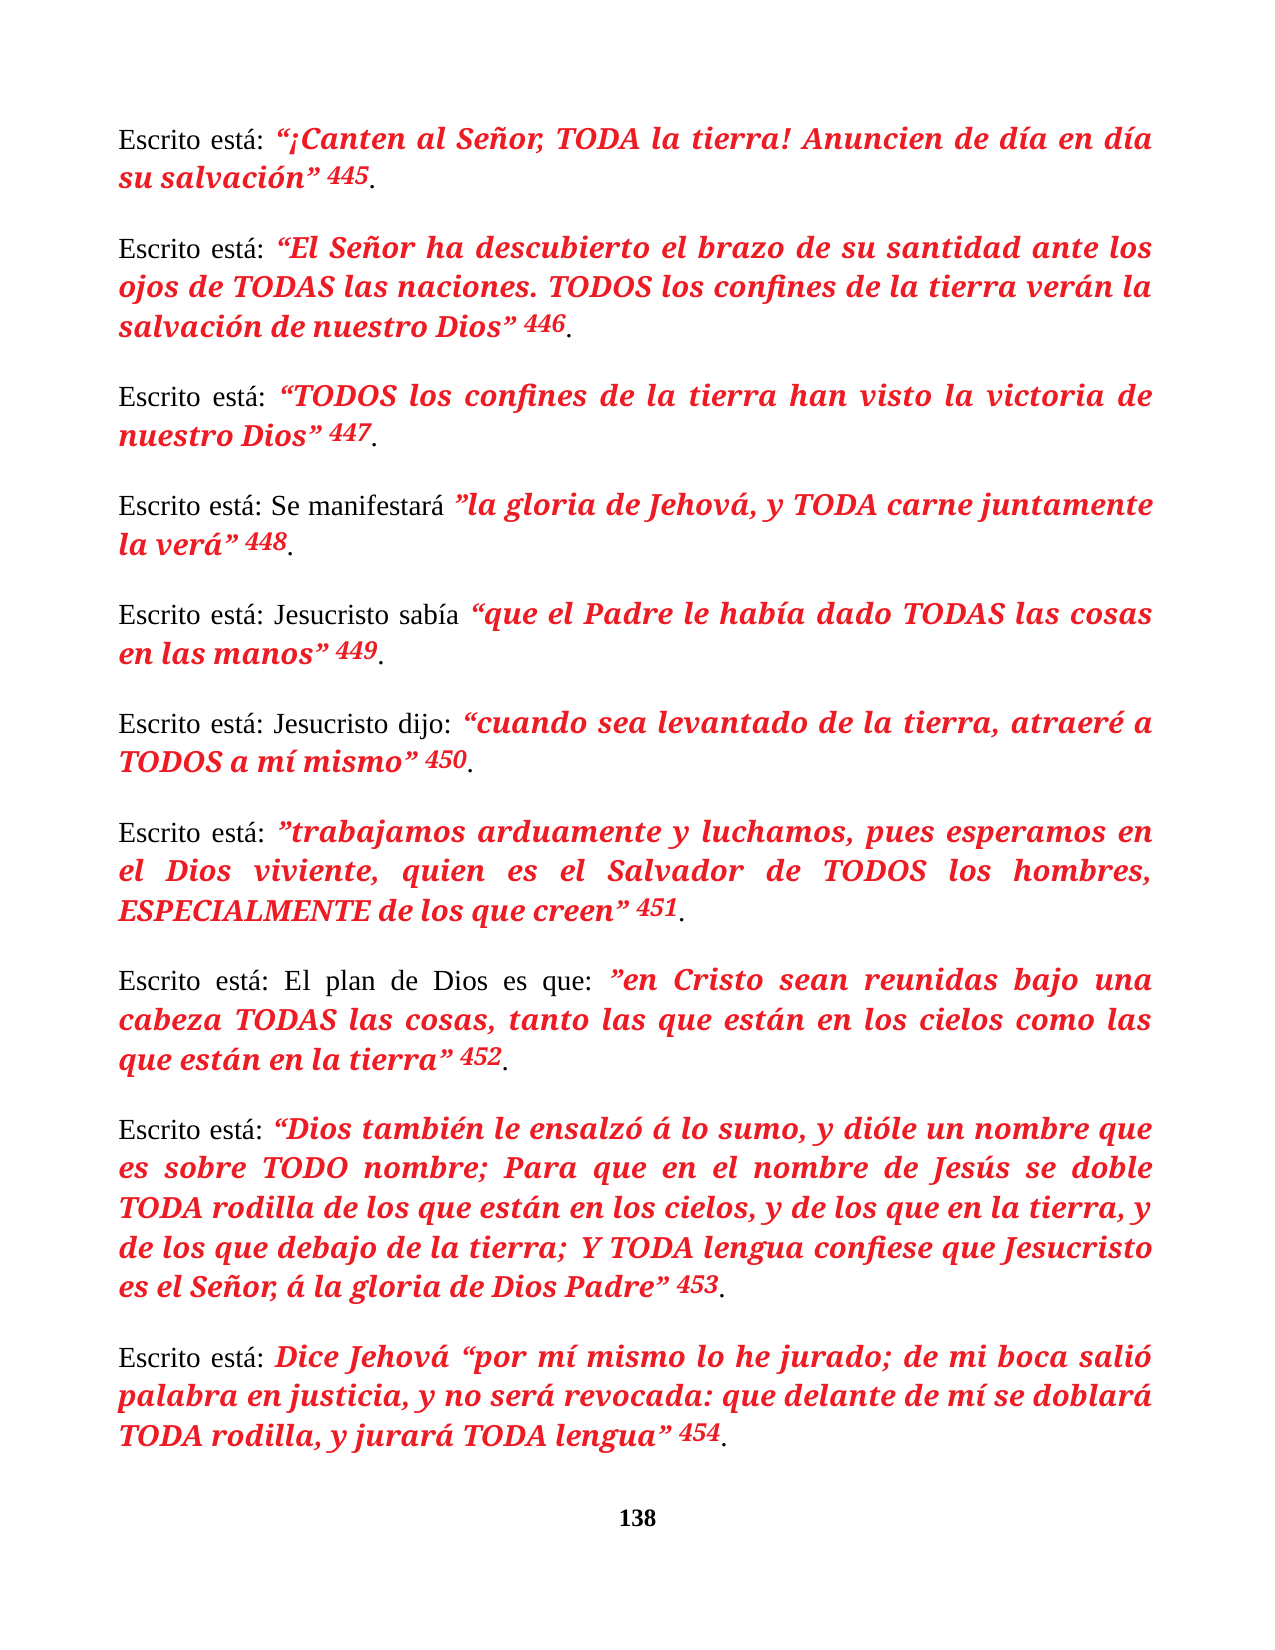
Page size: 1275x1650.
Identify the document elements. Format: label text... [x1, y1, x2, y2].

text Escrito está: “TODOS los confines de la tierra han visto la victoria de nuestro Dios” . [118, 376, 1157, 455]
text Escrito está: “Dios también le ensalzó á lo sumo, y dióle un nombre que es sobre TODO nombre; Para que en el nombre de Jesús se doble TODA rodilla de los que están en los cielos, y de los que en la tierra, y de los que debajo de la tierra; Y TODA lengua confiese que Jesucristo es el Señor, á la gloria de Dios Padre” . [118, 1108, 1157, 1306]
text Escrito está: “¡Canten al Señor, TODA la tierra! Anuncien de día en día su salvación” . [118, 118, 1157, 197]
text Escrito está: Dice Jehová “por mí mismo lo he jurado; de mi boca salió palabra en justicia, y no será revocada: que delante de mí se doblará TODA rodilla, y jurará TODA lengua” . [118, 1336, 1157, 1455]
text Escrito está: “El Señor ha descubierto el brazo de su santidad ante los ojos de TODAS las naciones. TODOS los confines de la tierra verán la salvación de nuestro Dios” . [118, 227, 1157, 346]
text Escrito está: El plan de Dios es que: ”en Cristo sean reunidas bajo una cabeza TODAS las cosas, tanto las que están en los cielos como las que están en la tierra” . [118, 959, 1157, 1078]
text Escrito está: Se manifestará ”la gloria de Jehová, y TODA carne juntamente la verá” . [118, 484, 1157, 564]
text Escrito está: ”trabajamos arduamente y luchamos, pues esperamos en el Dios viviente, quien es el Salvador de TODOS los hombres, ESPECIALMENTE de los que creen” . [118, 811, 1157, 930]
text Escrito está: Jesucristo sabía “que el Padre le había dado TODAS las cosas en las manos” . [118, 593, 1157, 673]
text Escrito está: Jesucristo dijo: “cuando sea levantado de la tierra, atraeré a TODOS a mí mismo” . [118, 702, 1157, 781]
